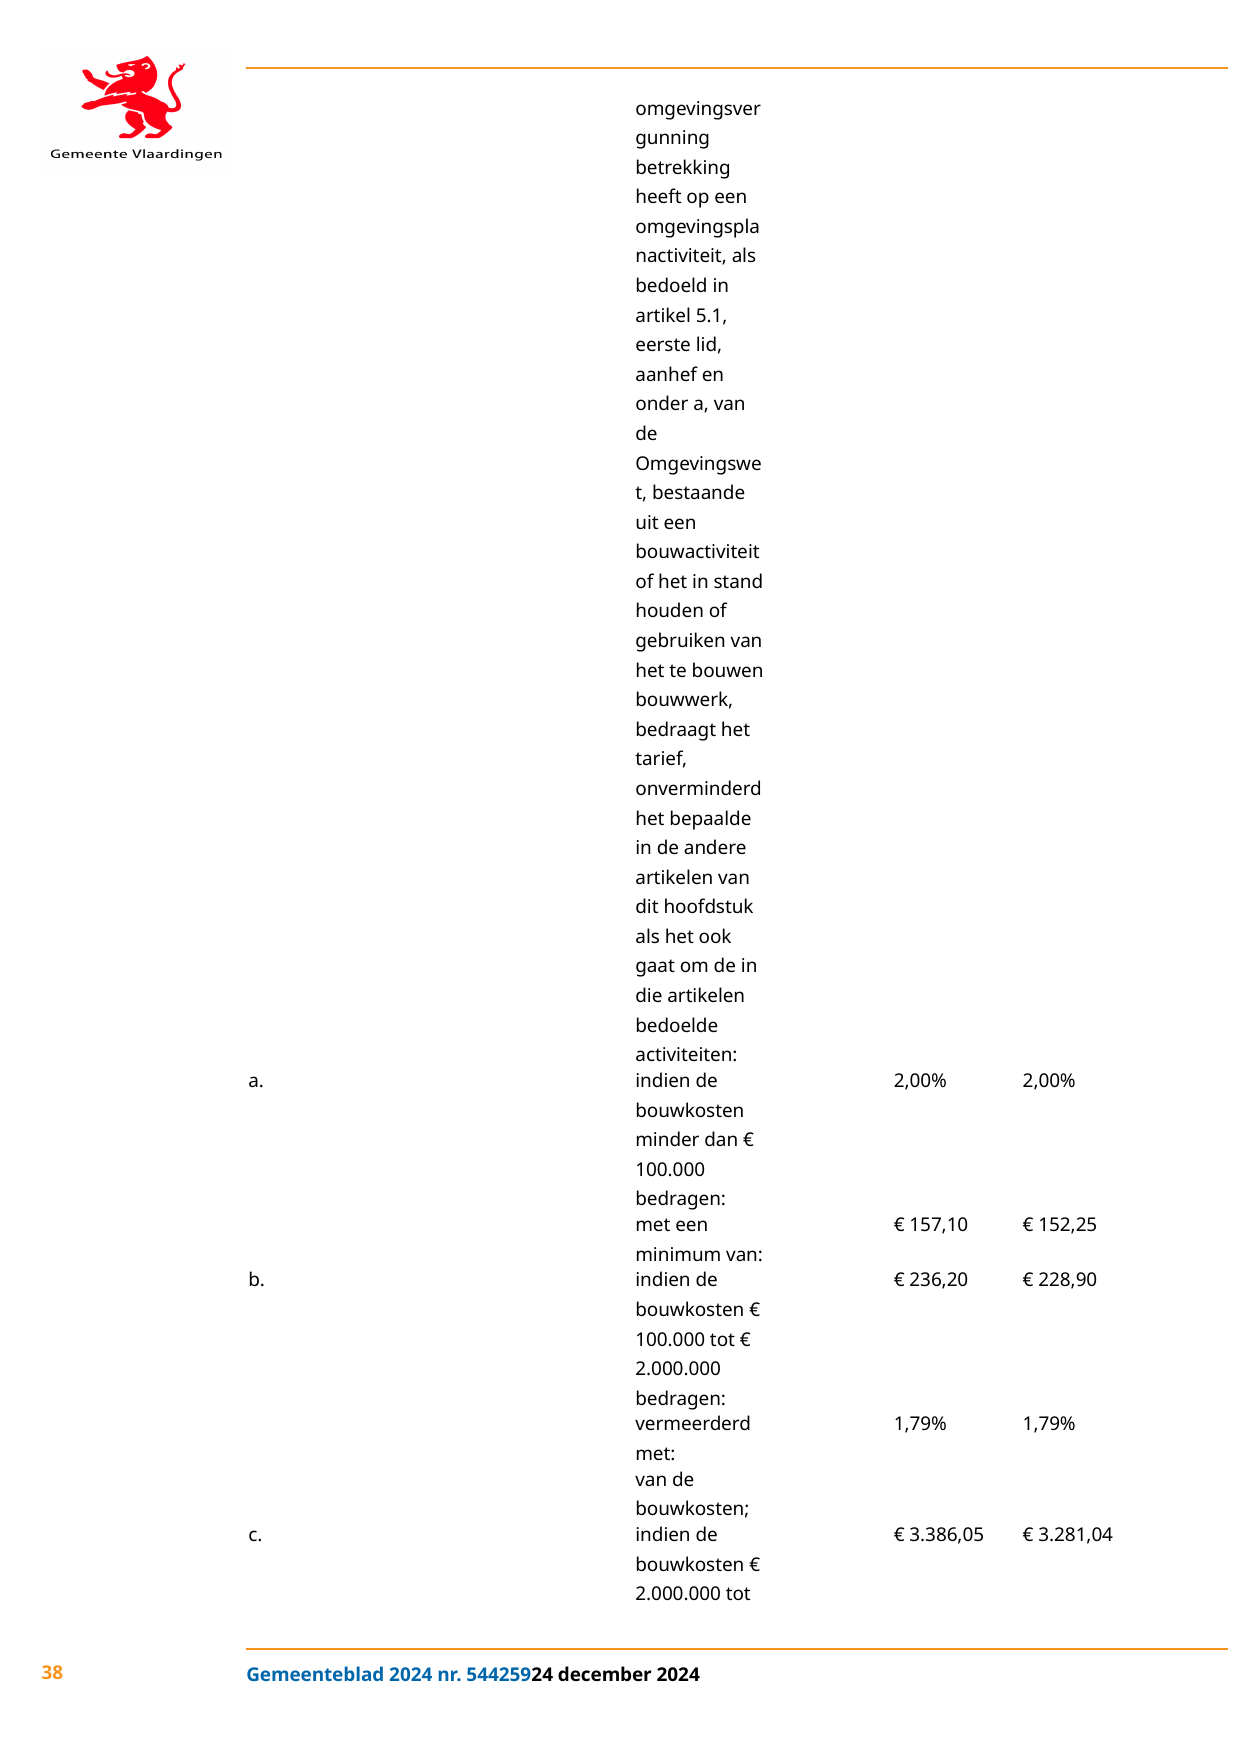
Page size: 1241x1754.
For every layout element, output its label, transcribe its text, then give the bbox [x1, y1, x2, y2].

table_cell [377, 1521, 506, 1606]
table_cell [764, 1267, 893, 1411]
table_cell 2,00% [1023, 1067, 1152, 1211]
table_cell 2,00% [894, 1067, 1022, 1211]
table_cell 1,79% [1023, 1411, 1152, 1466]
table_cell [764, 1411, 893, 1466]
table_cell [506, 1267, 635, 1411]
table_cell [506, 1466, 635, 1521]
table_cell [764, 1466, 893, 1521]
table_cell van de bouwkosten; [635, 1466, 764, 1521]
table_cell omgevingsvergunning betrekking heeft op een omgevingsplanactiviteit, als bedoeld in artikel 5.1, eerste lid, aanhef en onder a, van de Omgevingswet, bestaande uit een bouwactiviteit of het in stand houden of gebruiken van het te bouwen bouwwerk, bedraagt het tarief, onverminderd het bepaalde in de andere artikelen van dit hoofdstuk als het ook gaat om de in die artikelen bedoelde activiteiten: [635, 95, 764, 1067]
table_cell indien de bouwkosten minder dan € 100.000 bedragen: [635, 1067, 764, 1211]
table_cell € 3.281,04 [1023, 1521, 1152, 1606]
table_cell [894, 95, 1022, 1067]
table_cell [1023, 1466, 1152, 1521]
table_cell [248, 95, 377, 1067]
table_cell [764, 1521, 893, 1606]
table_cell [1023, 95, 1152, 1067]
table_cell met een minimum van: [635, 1211, 764, 1267]
table_cell a. [248, 1067, 377, 1211]
table_cell 1,79% [894, 1411, 1022, 1466]
table_cell [377, 95, 506, 1067]
table_cell [506, 95, 635, 1067]
table_cell [506, 1411, 635, 1466]
table_cell [764, 1211, 893, 1267]
table_cell indien de bouwkosten € 2.000.000 tot [635, 1521, 764, 1606]
table_cell € 157,10 [894, 1211, 1022, 1267]
table_cell [764, 95, 893, 1067]
table_cell [764, 1067, 893, 1211]
table_cell € 228,90 [1023, 1267, 1152, 1411]
table_cell [506, 1211, 635, 1267]
picture [41, 47, 231, 172]
table_cell [248, 1411, 377, 1466]
table_cell [377, 1211, 506, 1267]
table_cell c. [248, 1521, 377, 1606]
table_cell indien de bouwkosten € 100.000 tot € 2.000.000 bedragen: [635, 1267, 764, 1411]
table_cell [506, 1067, 635, 1211]
table_cell [377, 1466, 506, 1521]
table_cell € 3.386,05 [894, 1521, 1022, 1606]
table_cell [377, 1267, 506, 1411]
table_cell [506, 1521, 635, 1606]
table_cell [248, 1211, 377, 1267]
table_cell [377, 1411, 506, 1466]
table_cell € 236,20 [894, 1267, 1022, 1411]
table_cell b. [248, 1267, 377, 1411]
table_cell [377, 1067, 506, 1211]
table_cell vermeerderd met: [635, 1411, 764, 1466]
table_cell € 152,25 [1023, 1211, 1152, 1267]
table_cell [248, 1466, 377, 1521]
table_cell [894, 1466, 1022, 1521]
